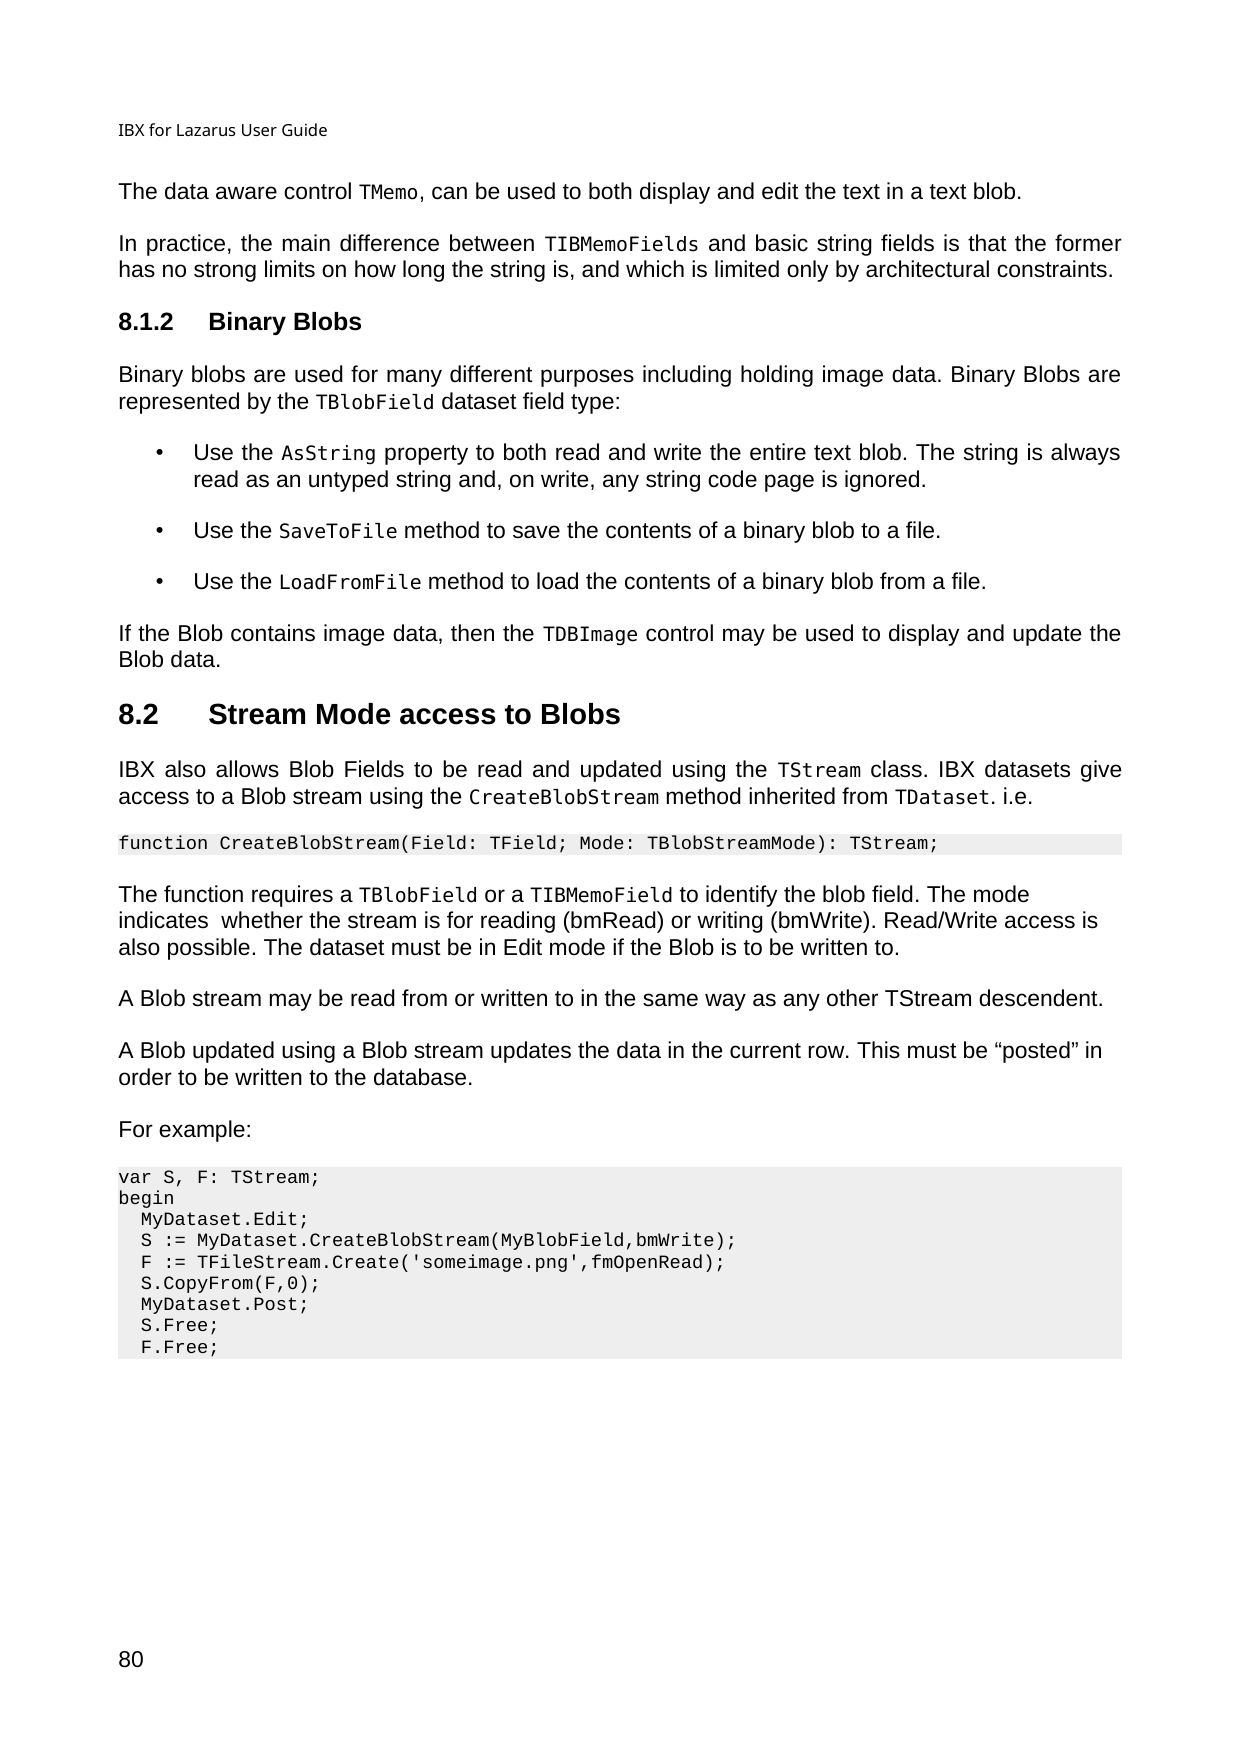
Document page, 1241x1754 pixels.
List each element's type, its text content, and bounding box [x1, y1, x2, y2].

text MyDataset.Post; [118, 1295, 1122, 1316]
text IBX also allows Blob Fields to be read and updated using the TStream class. IBX datasets give access to a Blob stream using the CreateBlobStream method inherited from TDataset. i.e. [118, 756, 1122, 809]
text The function requires a TBlobField or a TIBMemoField to identify the blob field. The mode indicates whether the stream is for reading (bmRead) or writing (bmWrite). Read/Write access is also possible. The dataset must be in Edit mode if the Blob is to be written to. [118, 881, 1122, 960]
list Use the LoadFromFile method to load the contents of a binary blob from a file. [156, 568, 1122, 594]
list Use the AsString property to both read and write the entire text blob. The string is always read as an untyped string and, on write, any string code page is ignored. [156, 439, 1122, 492]
text If the Blob contains image data, then the TDBImage control may be used to display and update the Blob data. [118, 619, 1122, 672]
text The data aware control TMemo, can be used to both display and edit the text in a text blob. [118, 178, 1122, 204]
text S := MyDataset.CreateBlobStream(MyBlobField,bmWrite); [118, 1231, 1122, 1252]
text In practice, the main difference between TIBMemoFields and basic string fields is that the former has no strong limits on how long the string is, and which is limited only by architectural constraints. [118, 229, 1122, 282]
subtitle Stream Mode access to Blobs [118, 697, 1122, 731]
text function CreateBlobStream(Field: TField; Mode: TBlobStreamMode): TStream; [118, 834, 1122, 855]
text For example: [118, 1116, 1122, 1142]
text begin [118, 1189, 1122, 1210]
text A Blob updated using a Blob stream updates the data in the current row. This must be “posted” in order to be written to the database. [118, 1037, 1122, 1090]
text A Blob stream may be read from or written to in the same way as any other TStream descendent. [118, 985, 1122, 1012]
subtitle Binary Blobs [118, 307, 1122, 336]
list Use the SaveToFile method to save the contents of a binary blob to a file. [156, 517, 1122, 543]
text F := TFileStream.Create('someimage.png',fmOpenRead); [118, 1252, 1122, 1274]
text Binary blobs are used for many different purposes including holding image data. Binary Blobs are represented by the TBlobField dataset field type: [118, 361, 1122, 414]
text MyDataset.Edit; [118, 1210, 1122, 1231]
text var S, F: TStream; [118, 1167, 1122, 1189]
text F.Free; [118, 1337, 1122, 1359]
text S.CopyFrom(F,0); [118, 1274, 1122, 1295]
text S.Free; [118, 1316, 1122, 1337]
